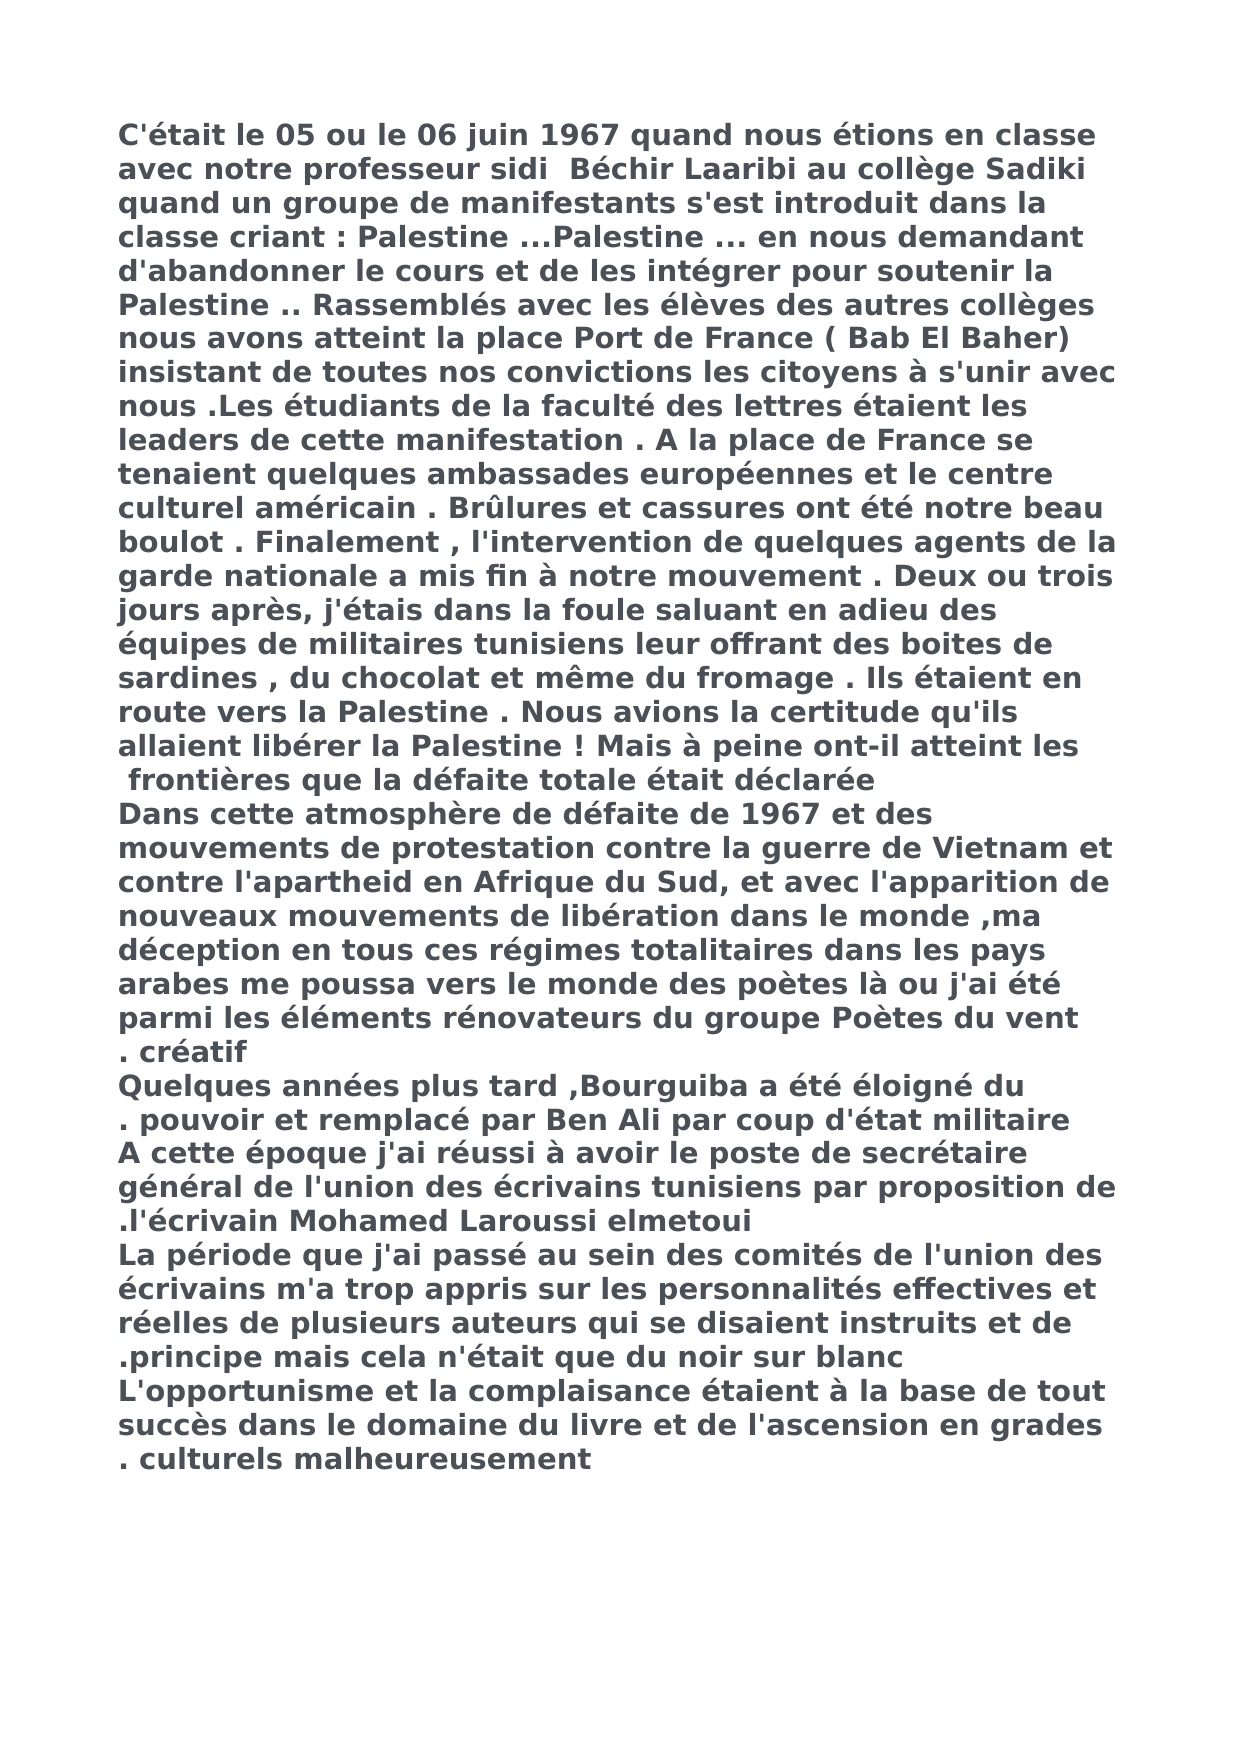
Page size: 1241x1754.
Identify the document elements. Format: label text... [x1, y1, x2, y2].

subtitle C'était le 05 ou le 06 juin 1967 quand nous étions en classe avec notre professeur sidi Béchir Laaribi au collège Sadiki quand un groupe de manifestants s'est introduit dans la classe criant : Palestine ...Palestine ... en nous demandant d'abandonner le cours et de les intégrer pour soutenir la Palestine .. Rassemblés avec les élèves des autres collèges nous avons atteint la place Port de France ( Bab El Baher) insistant de toutes nos convictions les citoyens à s'unir avec nous .Les étudiants de la faculté des lettres étaient les leaders de cette manifestation . A la place de France se tenaient quelques ambassades européennes et le centre culturel américain . Brûlures et cassures ont été notre beau boulot . Finalement , l'intervention de quelques agents de la garde nationale a mis fin à notre mouvement . Deux ou trois jours après, j'étais dans la foule saluant en adieu des équipes de militaires tunisiens leur offrant des boites de sardines , du chocolat et même du fromage . Ils étaient en route vers la Palestine . Nous avions la certitude qu'ils allaient libérer la Palestine ! Mais à peine ont-il atteint les frontières que la défaite totale était déclarée Dans cette atmosphère de défaite de 1967 et des mouvements de protestation contre la guerre de Vietnam et contre l'apartheid en Afrique du Sud, et avec l'apparition de nouveaux mouvements de libération dans le monde ,ma déception en tous ces régimes totalitaires dans les pays arabes me poussa vers le monde des poètes là ou j'ai été parmi les éléments rénovateurs du groupe Poètes du vent créatif . Quelques années plus tard ,Bourguiba a été éloigné du pouvoir et remplacé par Ben Ali par coup d'état militaire . A cette époque j'ai réussi à avoir le poste de secrétaire général de l'union des écrivains tunisiens par proposition de l'écrivain Mohamed Laroussi elmetoui. La période que j'ai passé au sein des comités de l'union des écrivains m'a trop appris sur les personnalités effectives et réelles de plusieurs auteurs qui se disaient instruits et de principe mais cela n'était que du noir sur blanc. L'opportunisme et la complaisance étaient à la base de tout succès dans le domaine du livre et de l'ascension en grades culturels malheureusement . [118, 118, 1122, 1476]
